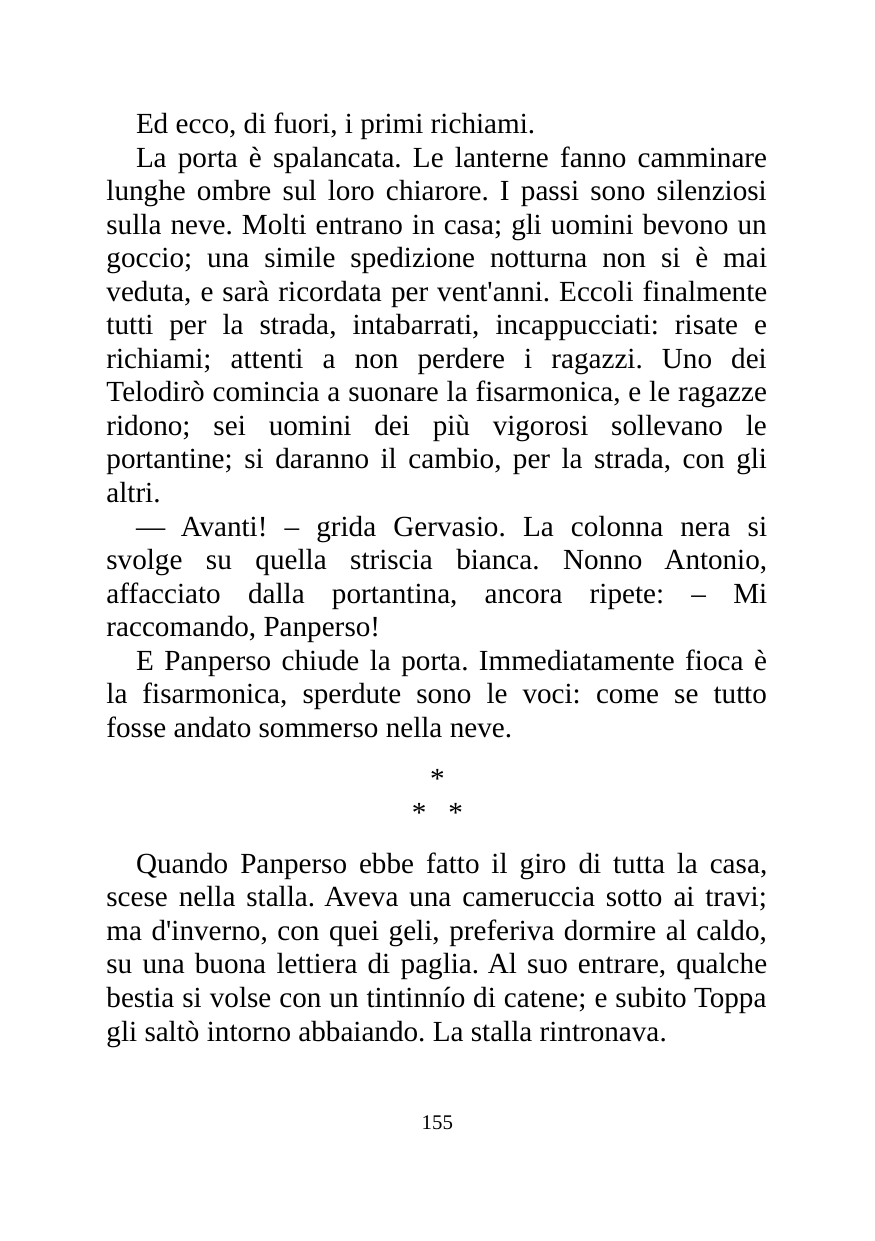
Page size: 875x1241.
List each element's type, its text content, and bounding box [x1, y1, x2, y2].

text — Avanti! – grida Gervasio. La colonna nera si svolge su quella striscia bianca. Nonno Antonio, affacciato dalla portantina, ancora ripete: – Mi raccomando, Panperso! [106, 509, 768, 643]
text Quando Panperso ebbe fatto il giro di tutta la casa, scese nella stalla. Aveva una cameruccia sotto ai travi; ma d'inverno, con quei geli, preferiva dormire al caldo, su una buona lettiera di paglia. Al suo entrare, qualche bestia si volse con un tintinnío di catene; e subito Toppa gli saltò intorno abbaiando. La stalla rintronava. [106, 846, 768, 1047]
text E Panperso chiude la porta. Immediatamente fioca è la fisarmonica, sperdute sono le voci: come se tutto fosse andato sommerso nella neve. [106, 643, 768, 743]
text La porta è spalancata. Le lanterne fanno camminare lunghe ombre sul loro chiarore. I passi sono silenziosi sulla neve. Molti entrano in casa; gli uomini bevono un goccio; una simile spedizione notturna non si è mai veduta, e sarà ricordata per vent'anni. Eccoli finalmente tutti per la strada, intabarrati, incappucciati: risate e richiami; attenti a non perdere i ragazzi. Uno dei Telodirò comincia a suonare la fisarmonica, e le ragazze ridono; sei uomini dei più vigorosi sollevano le portantine; si daranno il cambio, per la strada, con gli altri. [106, 140, 768, 509]
text * * * [106, 761, 768, 828]
text Ed ecco, di fuori, i primi richiami. [106, 106, 768, 140]
